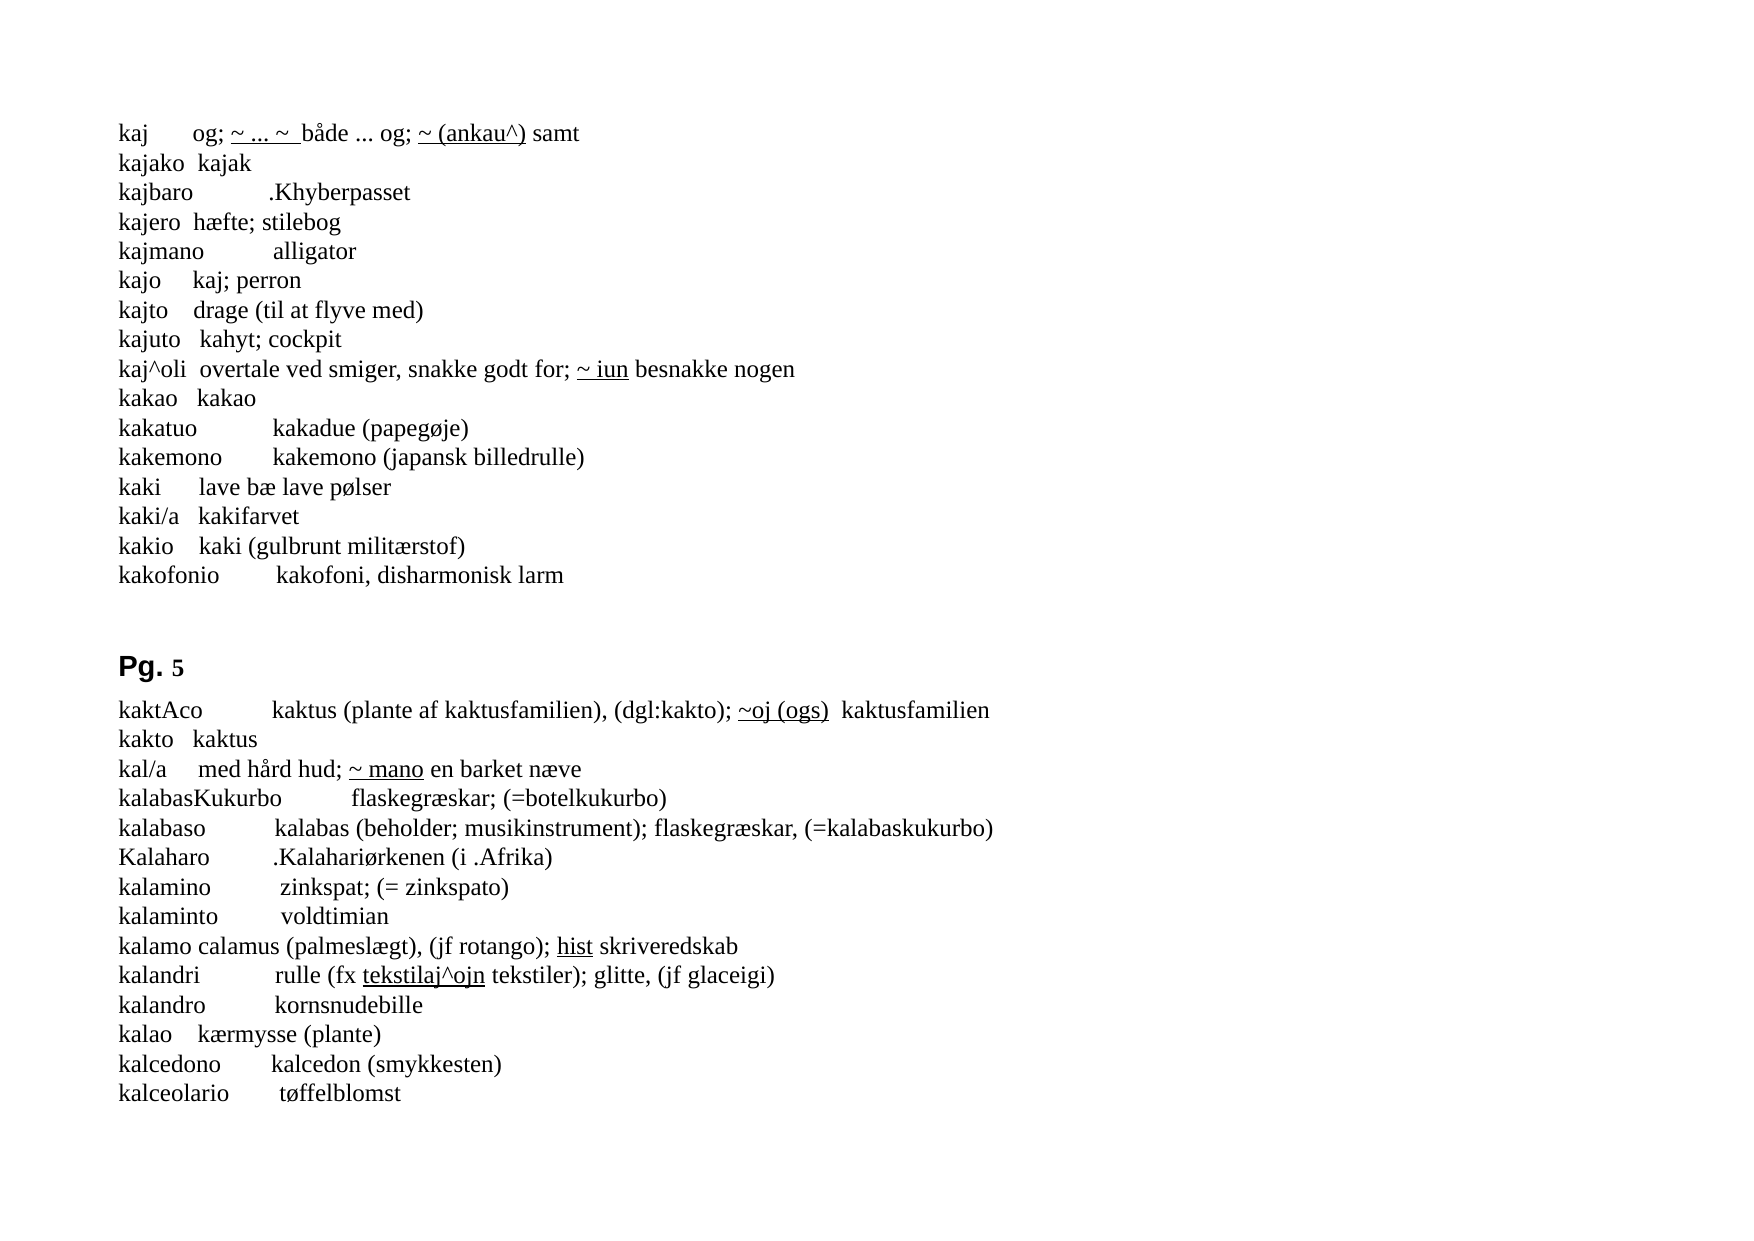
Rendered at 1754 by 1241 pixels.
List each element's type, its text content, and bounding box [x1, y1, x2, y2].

text kakio kaki (gulbrunt militærstof) [118, 531, 1636, 560]
text kaktAco kaktus (plante af kaktusfamilien), (dgl:kakto); ~oj (ogs) kaktusfamilien [118, 695, 1636, 724]
text kalabasKukurbo flaskegræskar; (=botelkukurbo) [118, 783, 1636, 813]
text kakao kakao [118, 383, 1636, 413]
text kaki lave bæ lave pølser [118, 472, 1636, 501]
text kajuto kahyt; cockpit [118, 324, 1636, 354]
text kaki/a kakifarvet [118, 501, 1636, 531]
text kajbaro .Khyberpasset [118, 177, 1636, 207]
text kalaminto voldtimian [118, 901, 1636, 931]
text kaj^oli overtale ved smiger, snakke godt for; ~ iun besnakke nogen [118, 354, 1636, 383]
text kajmano alligator [118, 236, 1636, 266]
text kakofonio kakofoni, disharmonisk larm [118, 560, 1636, 590]
text kajako kajak [118, 148, 1636, 177]
text kajto drage (til at flyve med) [118, 295, 1636, 324]
text kakemono kakemono (japansk billedrulle) [118, 442, 1636, 472]
text kalabaso kalabas (beholder; musikinstrument); flaskegræskar, (=kalabaskukurbo) [118, 813, 1636, 842]
text kalandro kornsnudebille [118, 990, 1636, 1019]
text kalandri rulle (fx tekstilaj^ojn tekstiler); glitte, (jf glaceigi) [118, 960, 1636, 990]
text kakto kaktus [118, 724, 1636, 754]
text kalamino zinkspat; (= zinkspato) [118, 872, 1636, 901]
text kal/a med hård hud; ~ mano en barket næve [118, 754, 1636, 783]
text kajo kaj; perron [118, 266, 1636, 295]
text Kalaharo .Kalahariørkenen (i .Afrika) [118, 842, 1636, 872]
text kalamo calamus (palmeslægt), (jf rotango); hist skriveredskab [118, 931, 1636, 960]
text kalao kærmysse (plante) [118, 1019, 1636, 1049]
text kajero hæfte; stilebog [118, 207, 1636, 236]
text kalcedono kalcedon (smykkesten) [118, 1049, 1636, 1078]
text kaj og; ~ ... ~ både ... og; ~ (ankau^) samt [118, 118, 1636, 148]
subtitle Pg. 5 [118, 649, 1636, 682]
text kalceolario tøffelblomst [118, 1078, 1636, 1108]
text kakatuo kakadue (papegøje) [118, 413, 1636, 442]
